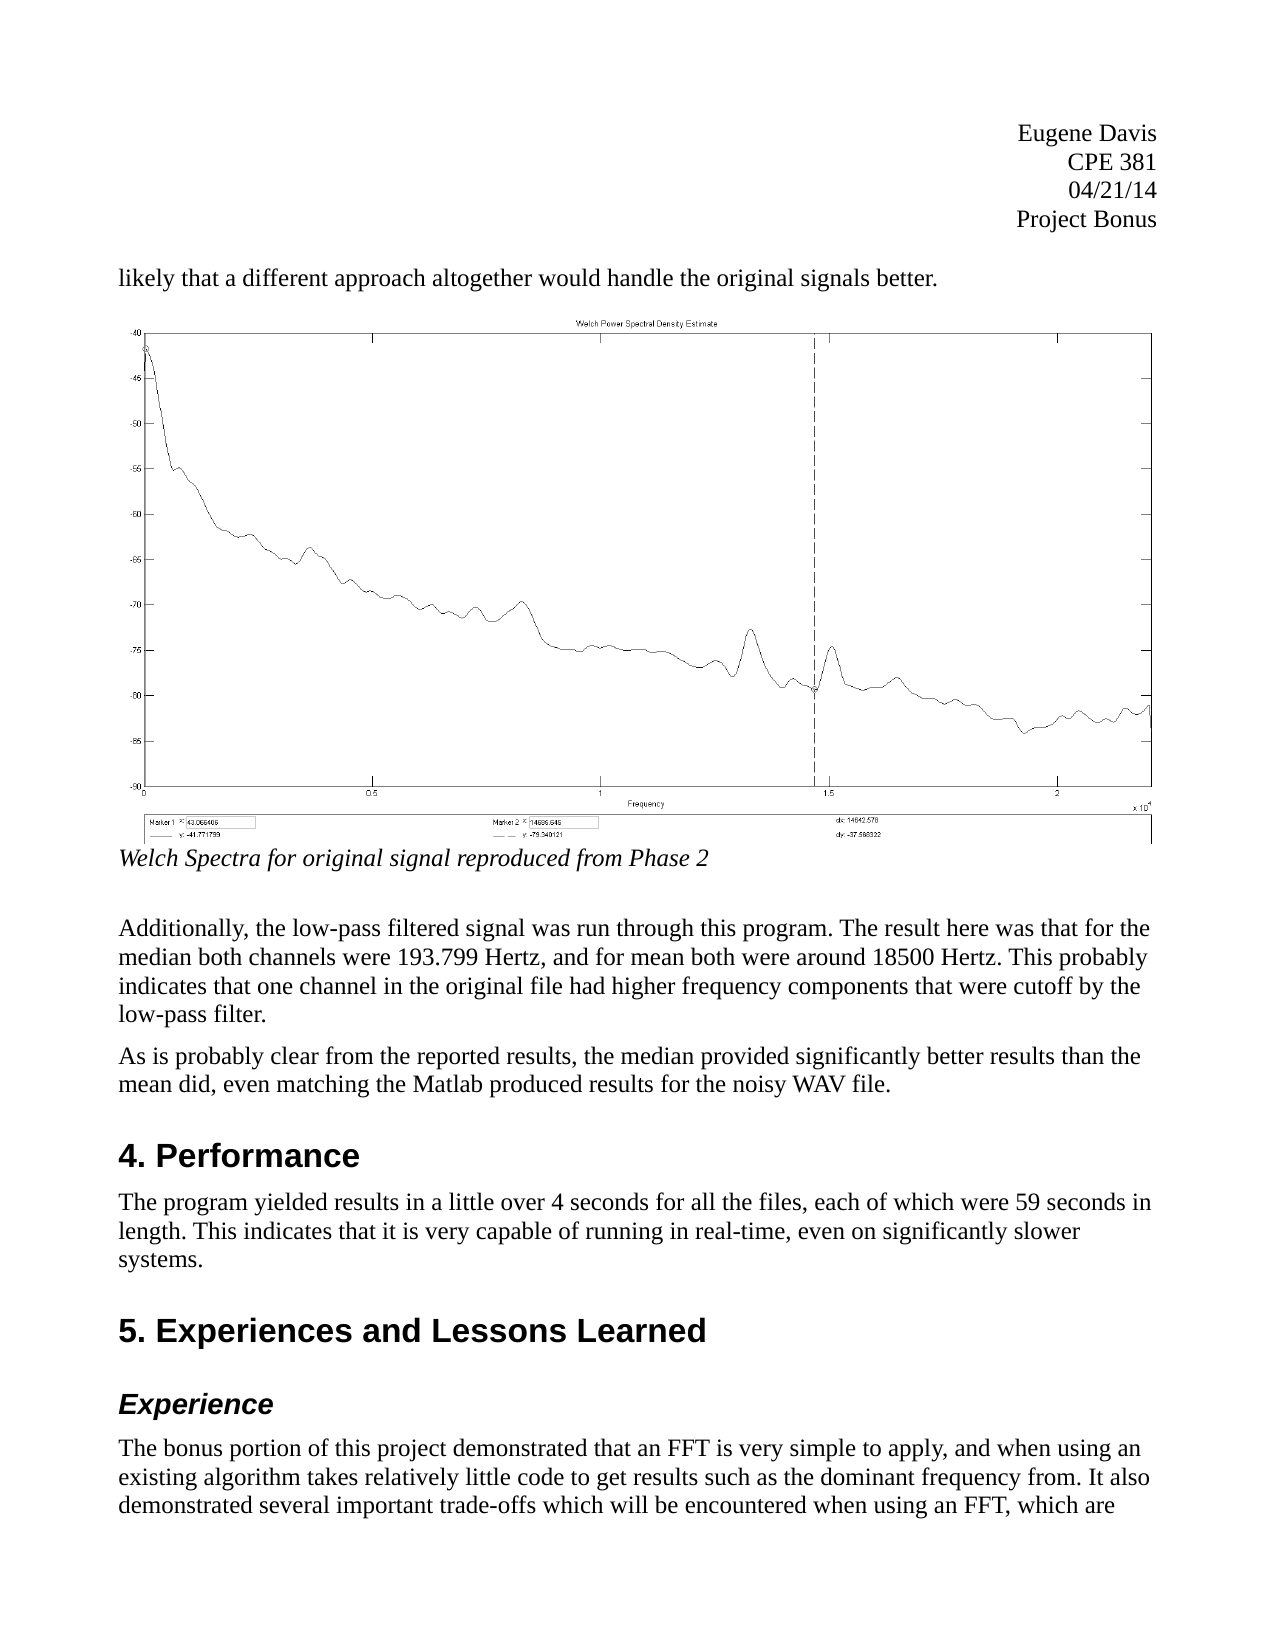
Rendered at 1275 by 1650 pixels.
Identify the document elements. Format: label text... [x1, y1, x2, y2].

text As is probably clear from the reported results, the median provided significantly better results than the mean did, even matching the Matlab produced results for the noisy WAV file. [118, 1041, 1157, 1098]
text The bonus portion of this project demonstrated that an FFT is very simple to apply, and when using an existing algorithm takes relatively little code to get results such as the dominant frequency from. It also demonstrated several important trade-offs which will be encountered when using an FFT, which are [118, 1433, 1157, 1519]
text likely that a different approach altogether would handle the original signals better. [118, 263, 1157, 291]
picture [118, 316, 1157, 844]
subtitle Experience [118, 1387, 1157, 1420]
subtitle 5. Experiences and Lessons Learned [118, 1311, 1157, 1349]
text Additionally, the low-pass filtered signal was run through this program. The result here was that for the median both channels were 193.799 Hertz, and for mean both were around 18500 Hertz. This probably indicates that one channel in the original file had higher frequency components that were cutoff by the low-pass filter. [118, 913, 1157, 1028]
text Welch Spectra for original signal reproduced from Phase 2 [118, 844, 1157, 872]
subtitle 4. Performance [118, 1136, 1157, 1174]
text The program yielded results in a little over 4 seconds for all the files, each of which were 59 seconds in length. This indicates that it is very capable of running in real-time, even on significantly slower systems. [118, 1187, 1157, 1273]
